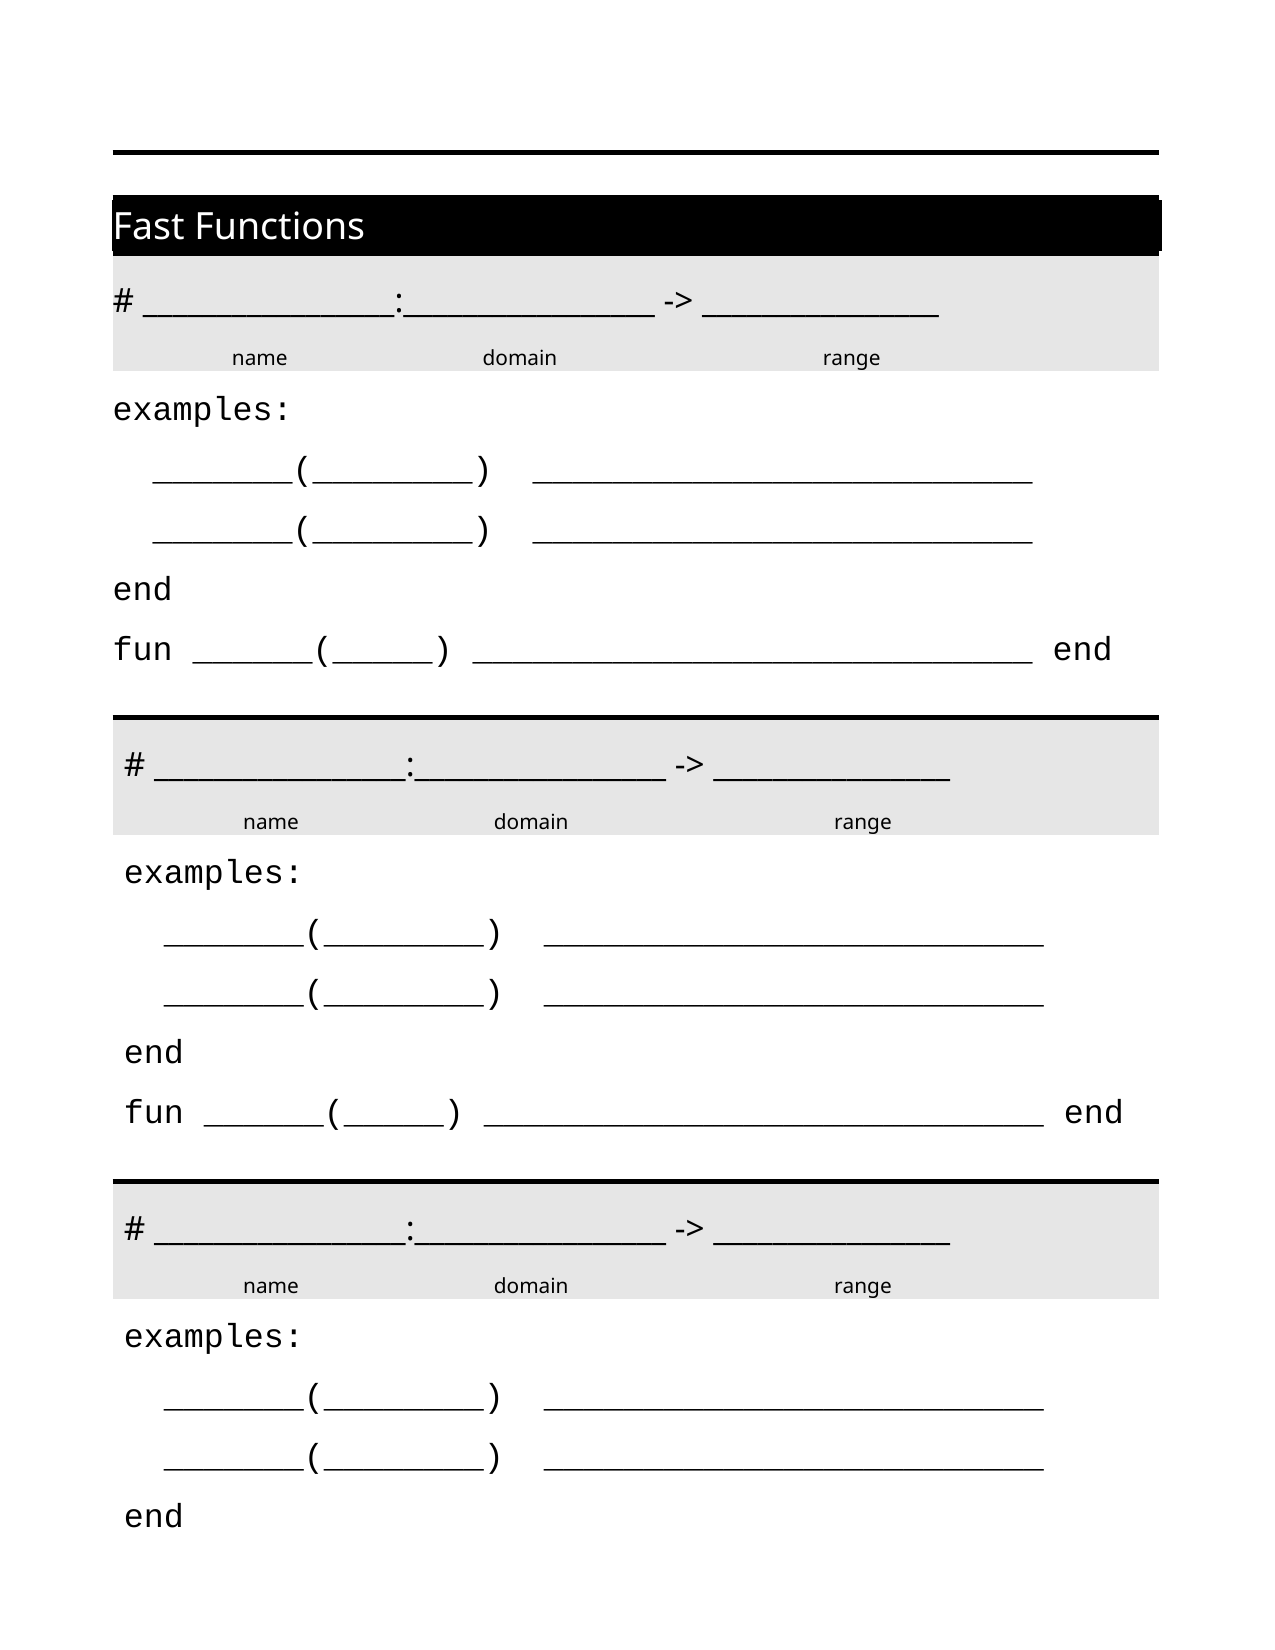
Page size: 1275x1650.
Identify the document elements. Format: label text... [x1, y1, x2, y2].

table_cell [113, 155, 1159, 194]
table_cell examples: [113, 371, 1159, 431]
table_cell examples: [113, 835, 1159, 895]
table_cell _______(________) _________________________ [113, 955, 1159, 1015]
subtitle Fast Functions [112, 200, 1162, 251]
table_cell fun ______(_____) ____________________________ end [113, 1075, 1159, 1178]
table_cell _______(________) _________________________ [113, 1359, 1159, 1419]
table_cell fun ______(_____) ____________________________ end [113, 611, 1159, 714]
table_cell end [113, 551, 1159, 611]
table_cell _______(________) _________________________ [113, 1419, 1159, 1479]
table_cell # _________________:_________________ -> ________________ name domain range [113, 1184, 1159, 1299]
table_header # _________________:_________________ -> ________________ name domain range [113, 256, 1159, 371]
table_cell examples: [113, 1299, 1159, 1359]
table_cell end [113, 1479, 1159, 1539]
table_cell end [113, 1015, 1159, 1075]
table_cell _______(________) _________________________ [113, 895, 1159, 955]
table_cell # _________________:_________________ -> ________________ name domain range [113, 720, 1159, 835]
table_cell _______(________) _________________________ [113, 491, 1159, 551]
table_cell _______(________) _________________________ [113, 431, 1159, 491]
